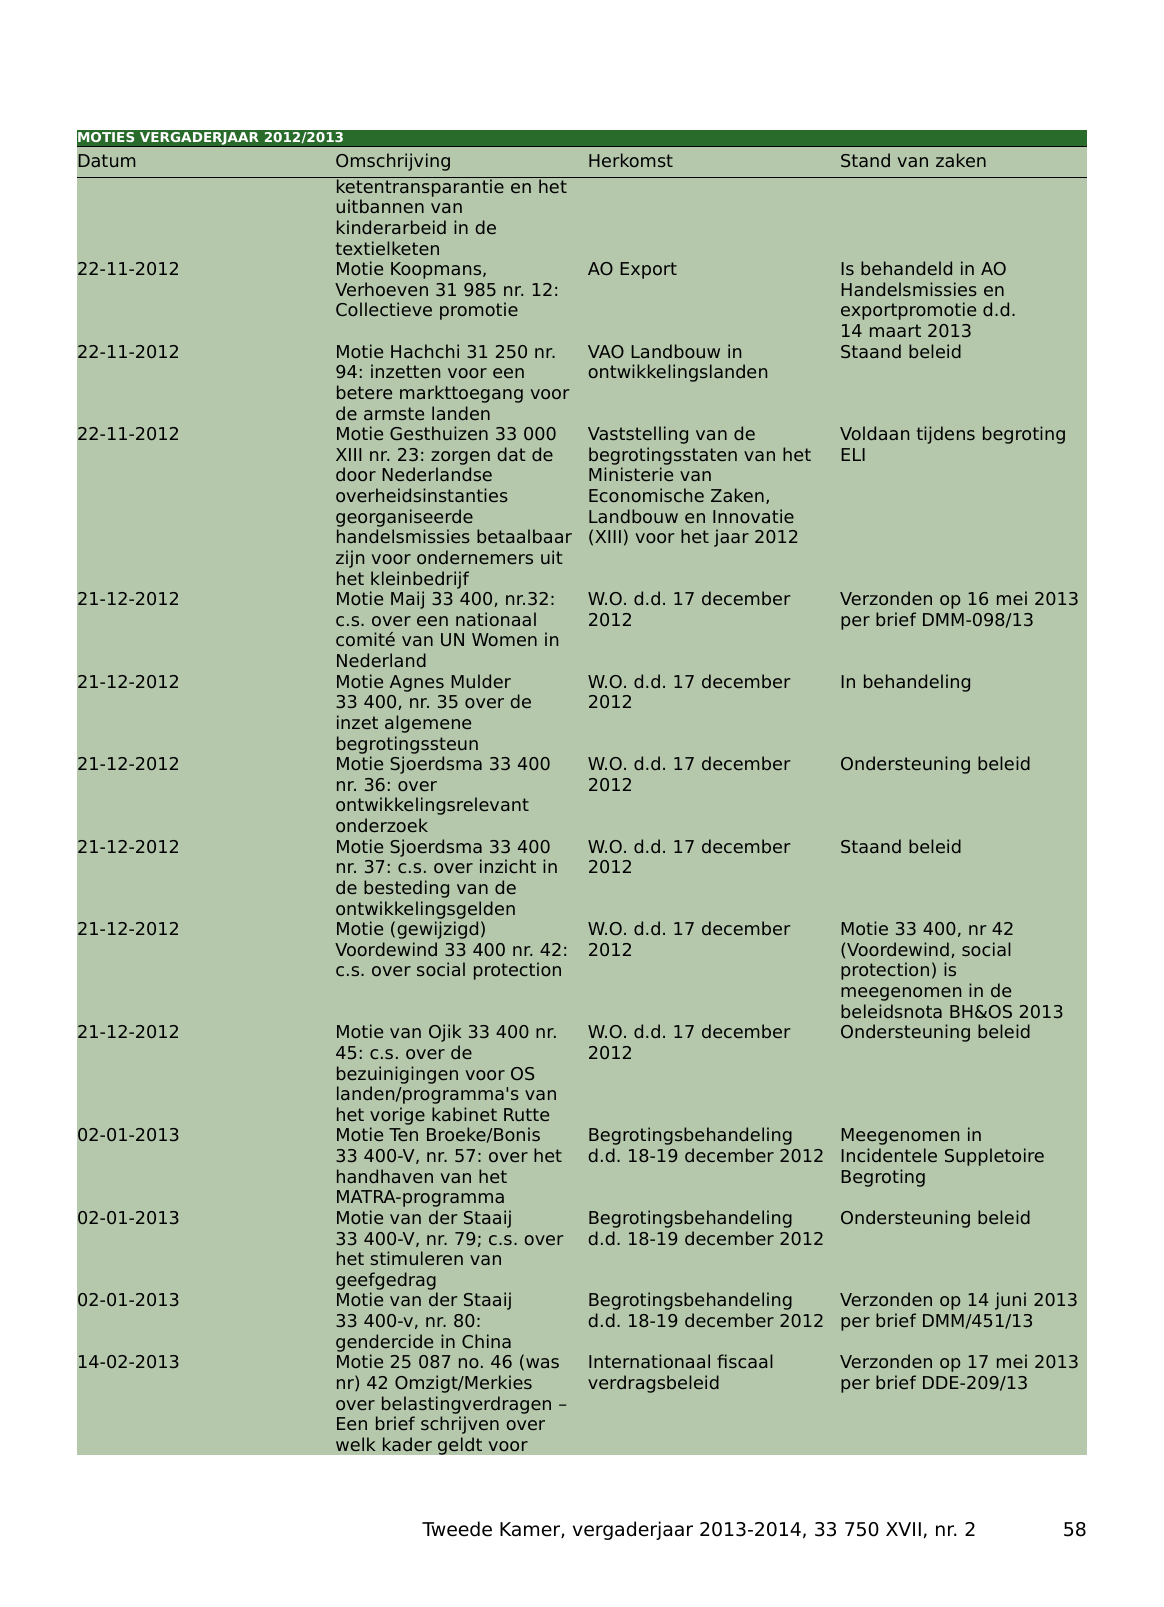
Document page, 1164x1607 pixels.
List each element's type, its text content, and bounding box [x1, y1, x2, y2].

table_cell Is behandeld in AO Handelsmissies en exportpromotie d.d. 14 maart 2013 [834, 259, 1087, 342]
table_cell W.O. d.d. 17 december 2012 [582, 919, 834, 1022]
table_cell Motie 25 087 no. 46 (was nr) 42 Omzigt/Merkies over belastingverdragen – Een brief schrijven over welk kader geldt voor [329, 1352, 582, 1455]
table_cell 22-11-2012 [77, 424, 329, 589]
table_cell [582, 178, 834, 259]
table_cell Motie Hachchi 31 250 nr. 94: inzetten voor een betere markttoegang voor de armste landen [329, 342, 582, 424]
table_cell ketentransparantie en het uitbannen van kinderarbeid in de textielketen [329, 178, 582, 259]
table_cell Begrotingsbehandeling d.d. 18-19 december 2012 [582, 1208, 834, 1290]
table_cell 21-12-2012 [77, 672, 329, 754]
table_cell Motie Maij 33 400, nr.32: c.s. over een nationaal comité van UN Women in Nederland [329, 589, 582, 672]
table_cell Staand beleid [834, 837, 1087, 919]
table_cell 02-01-2013 [77, 1290, 329, 1352]
table_cell Begrotingsbehandeling d.d. 18-19 december 2012 [582, 1125, 834, 1208]
table_cell Verzonden op 17 mei 2013 per brief DDE-209/13 [834, 1352, 1087, 1455]
table_cell Omschrijving [329, 147, 582, 177]
table_cell 22-11-2012 [77, 259, 329, 342]
table_cell W.O. d.d. 17 december 2012 [582, 1022, 834, 1125]
table_cell 22-11-2012 [77, 342, 329, 424]
table_cell W.O. d.d. 17 december 2012 [582, 589, 834, 672]
table_cell Voldaan tijdens begroting ELI [834, 424, 1087, 589]
table_cell Motie Sjoerdsma 33 400 nr. 36: over ontwikkelingsrelevant onderzoek [329, 754, 582, 837]
table_cell 21-12-2012 [77, 589, 329, 672]
table_cell Ondersteuning beleid [834, 1208, 1087, 1290]
table_cell Verzonden op 16 mei 2013 per brief DMM-098/13 [834, 589, 1087, 672]
table_cell [77, 178, 329, 259]
table_cell Herkomst [582, 147, 834, 177]
table_cell Vaststelling van de begrotingsstaten van het Ministerie van Economische Zaken, Landbouw en Innovatie (XIII) voor het jaar 2012 [582, 424, 834, 589]
table_cell Ondersteuning beleid [834, 1022, 1087, 1125]
table_cell 21-12-2012 [77, 1022, 329, 1125]
table_cell Motie (gewijzigd) Voordewind 33 400 nr. 42: c.s. over social protection [329, 919, 582, 1022]
table_cell Motie Agnes Mulder 33 400, nr. 35 over de inzet algemene begrotingssteun [329, 672, 582, 754]
table_cell Begrotingsbehandeling d.d. 18-19 december 2012 [582, 1290, 834, 1352]
table_cell W.O. d.d. 17 december 2012 [582, 754, 834, 837]
table_cell AO Export [582, 259, 834, 342]
table_cell Datum [77, 147, 329, 177]
table_cell Internationaal fiscaal verdragsbeleid [582, 1352, 834, 1455]
table_cell 02-01-2013 [77, 1125, 329, 1208]
table_cell Ondersteuning beleid [834, 754, 1087, 837]
table_cell 14-02-2013 [77, 1352, 329, 1455]
table_cell W.O. d.d. 17 december 2012 [582, 837, 834, 919]
table_cell Verzonden op 14 juni 2013 per brief DMM/451/13 [834, 1290, 1087, 1352]
table_cell 02-01-2013 [77, 1208, 329, 1290]
table_cell Motie van der Staaij 33 400-v, nr. 80: gendercide in China [329, 1290, 582, 1352]
table_cell Motie van Ojik 33 400 nr. 45: c.s. over de bezuinigingen voor OS landen/programma's van het vorige kabinet Rutte [329, 1022, 582, 1125]
table_cell In behandeling [834, 672, 1087, 754]
table_cell Staand beleid [834, 342, 1087, 424]
table_cell Motie Gesthuizen 33 000 XIII nr. 23: zorgen dat de door Nederlandse overheidsinstanties georganiseerde handelsmissies betaalbaar zijn voor ondernemers uit het kleinbedrijf [329, 424, 582, 589]
table_cell Stand van zaken [834, 147, 1087, 177]
table_cell Meegenomen in Incidentele Suppletoire Begroting [834, 1125, 1087, 1208]
table_cell [834, 178, 1087, 259]
table_cell Motie Ten Broeke/Bonis 33 400-V, nr. 57: over het handhaven van het MATRA-programma [329, 1125, 582, 1208]
table_cell 21-12-2012 [77, 754, 329, 837]
table_header MOTIES VERGADERJAAR 2012/2013 [77, 130, 1087, 146]
table_cell 21-12-2012 [77, 919, 329, 1022]
table_cell VAO Landbouw in ontwikkelingslanden [582, 342, 834, 424]
table_cell Motie 33 400, nr 42 (Voordewind, social protection) is meegenomen in de beleidsnota BH&OS 2013 [834, 919, 1087, 1022]
table_cell Motie Sjoerdsma 33 400 nr. 37: c.s. over inzicht in de besteding van de ontwikkelingsgelden [329, 837, 582, 919]
table_cell 21-12-2012 [77, 837, 329, 919]
table_cell W.O. d.d. 17 december 2012 [582, 672, 834, 754]
table_cell Motie van der Staaij 33 400-V, nr. 79; c.s. over het stimuleren van geefgedrag [329, 1208, 582, 1290]
table_cell Motie Koopmans, Verhoeven 31 985 nr. 12: Collectieve promotie [329, 259, 582, 342]
